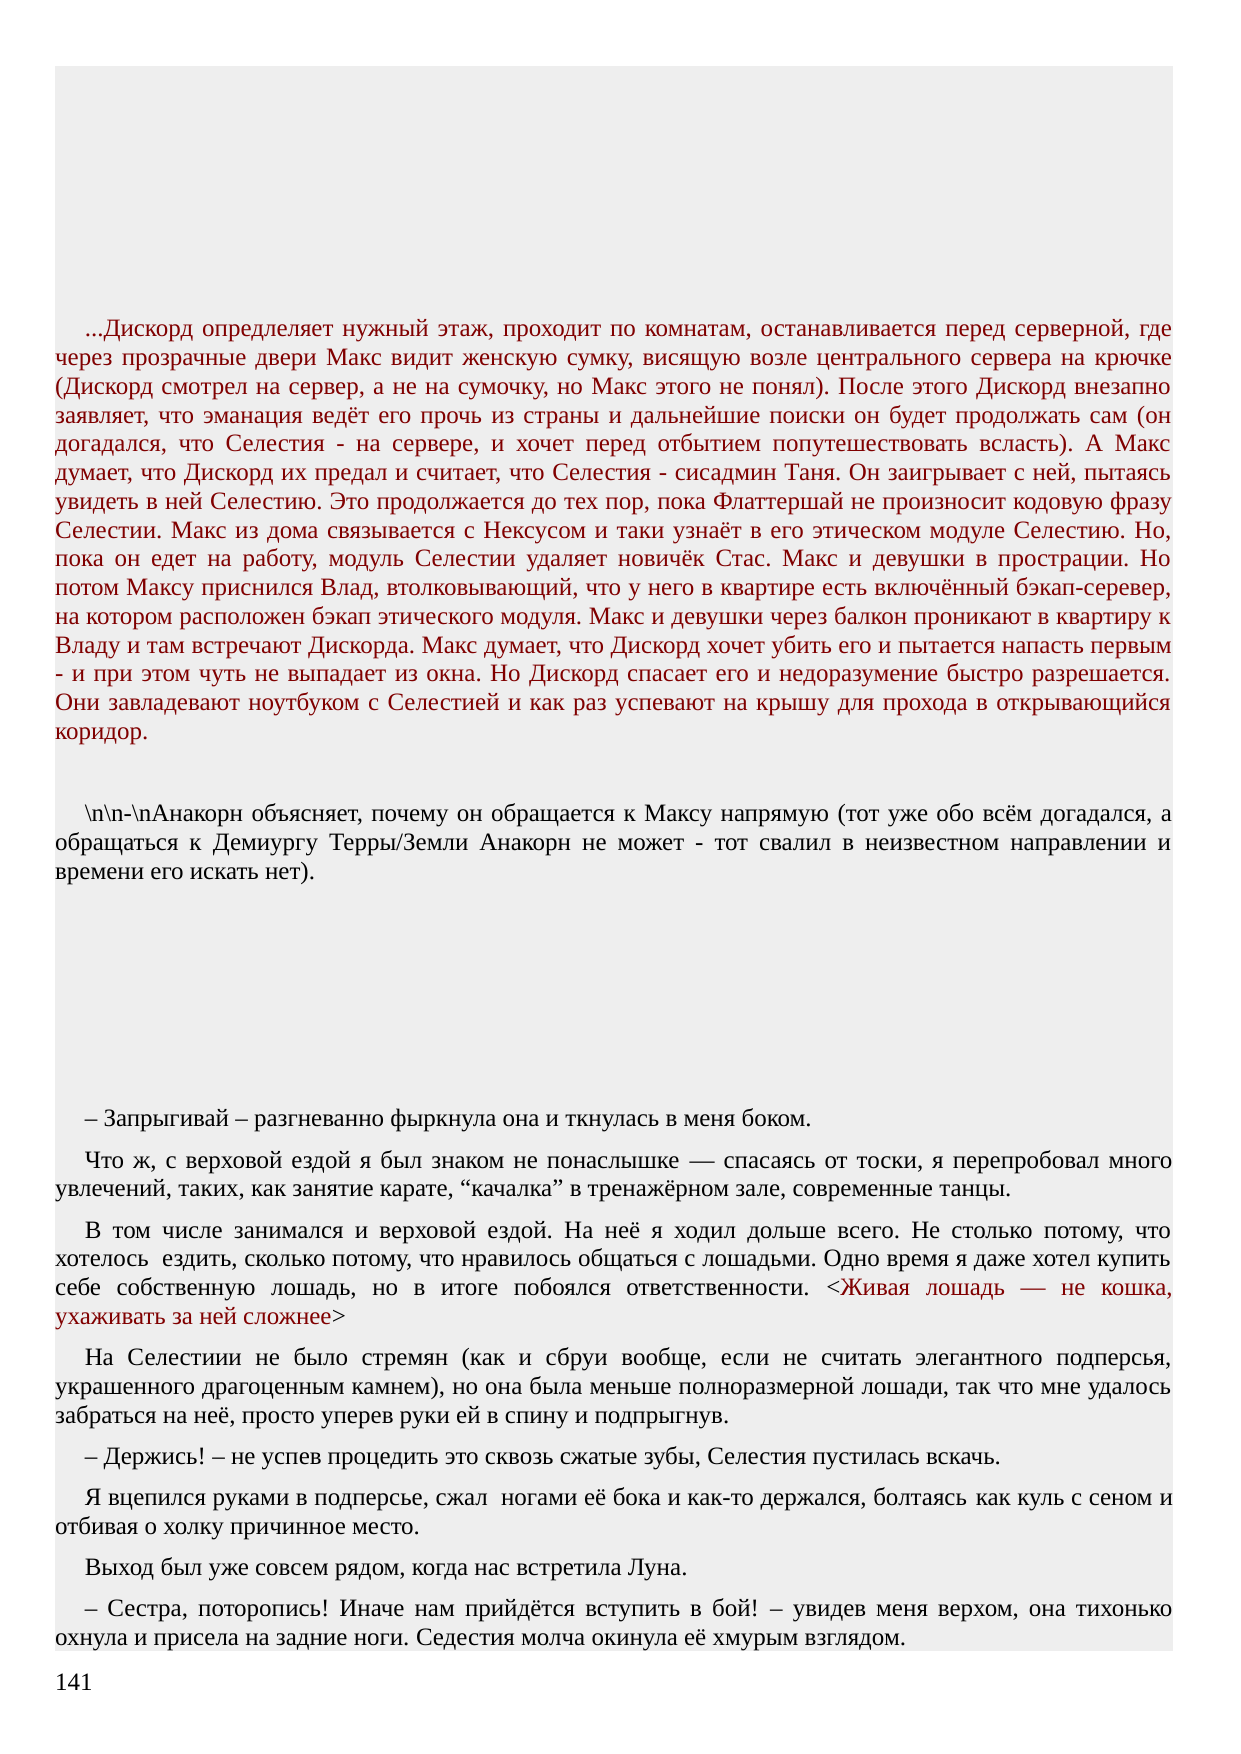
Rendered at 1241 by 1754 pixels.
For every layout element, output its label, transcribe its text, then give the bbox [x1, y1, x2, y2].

text На Селестиии не было стремян (как и сбруи вообще, если не считать элегантного подперсья, украшенного драгоценным камнем), но она была меньше полноразмерной лошади, так что мне удалось забраться на неё, просто уперев руки ей в спину и подпрыгнув. [55, 1342, 1173, 1428]
text Я вцепился руками в подперсье, сжал ногами её бока и как-то держался, болтаясь как куль с сеном и отбивая о холку причинное место. [55, 1482, 1173, 1540]
text Выход был уже совсем рядом, когда нас встретила Луна. [55, 1552, 1173, 1581]
text В том числе занимался и верховой ездой. На неё я ходил дольше всего. Не столько потому, что хотелось ездить, сколько потому, что нравилось общаться с лошадьми. Одно время я даже хотел купить себе собственную лошадь, но в итоге побоялся ответственности. <Живая лошадь — не кошка, ухаживать за ней сложнее> [55, 1215, 1173, 1330]
text \n\n-\nАнакорн объясняет, почему он обращается к Максу напрямую (тот уже обо всём догадался, а обращаться к Демиургу Терры/Земли Анакорн не может - тот свалил в неизвестном направлении и времени его искать нет). [55, 798, 1173, 885]
text ...Дискорд опредлеляет нужный этаж, проходит по комнатам, останавливается перед серверной, где через прозрачные двери Макс видит женскую сумку, висящую возле центрального сервера на крючке (Дискорд смотрел на сервер, а не на сумочку, но Макс этого не понял). После этого Дискорд внезапно заявляет, что эманация ведёт его прочь из страны и дальнейшие поиски он будет продолжать сам (он догадался, что Селестия - на сервере, и хочет перед отбытием попутешествовать всласть). А Макс думает, что Дискорд их предал и считает, что Селестия - сисадмин Таня. Он заигрывает с ней, пытаясь увидеть в ней Селестию. Это продолжается до тех пор, пока Флаттершай не произносит кодовую фразу Селестии. Макс из дома связывается с Нексусом и таки узнаёт в его этическом модуле Селестию. Но, пока он едет на работу, модуль Селестии удаляет новичёк Стас. Макс и девушки в прострации. Но потом Максу приснился Влад, втолковывающий, что у него в квартире есть включённый бэкап-серевер, на котором расположен бэкап этического модуля. Макс и девушки через балкон проникают в квартиру к Владу и там встречают Дискорда. Макс думает, что Дискорд хочет убить его и пытается напасть первым - и при этом чуть не выпадает из окна. Но Дискорд спасает его и недоразумение быстро разрешается. Они завладевают ноутбуком с Селестией и как раз успевают на крышу для прохода в открывающийся коридор. [55, 313, 1173, 745]
text Что ж, с верховой ездой я был знаком не понаслышке — спасаясь от тоски, я перепробовал много увлечений, таких, как занятие карате, “качалка” в тренажёрном зале, современные танцы. [55, 1145, 1173, 1202]
text – Держись! – не успев процедить это сквозь сжатые зубы, Селестия пустилась вскачь. [55, 1441, 1173, 1470]
text – Сестра, поторопись! Иначе нам прийдётся вступить в бой! – увидев меня верхом, она тихонько охнула и присела на задние ноги. Седестия молча окинула её хмурым взглядом. [55, 1593, 1173, 1651]
text – Запрыгивай – разгневанно фыркнула она и ткнулась в меня боком. [55, 1103, 1173, 1132]
